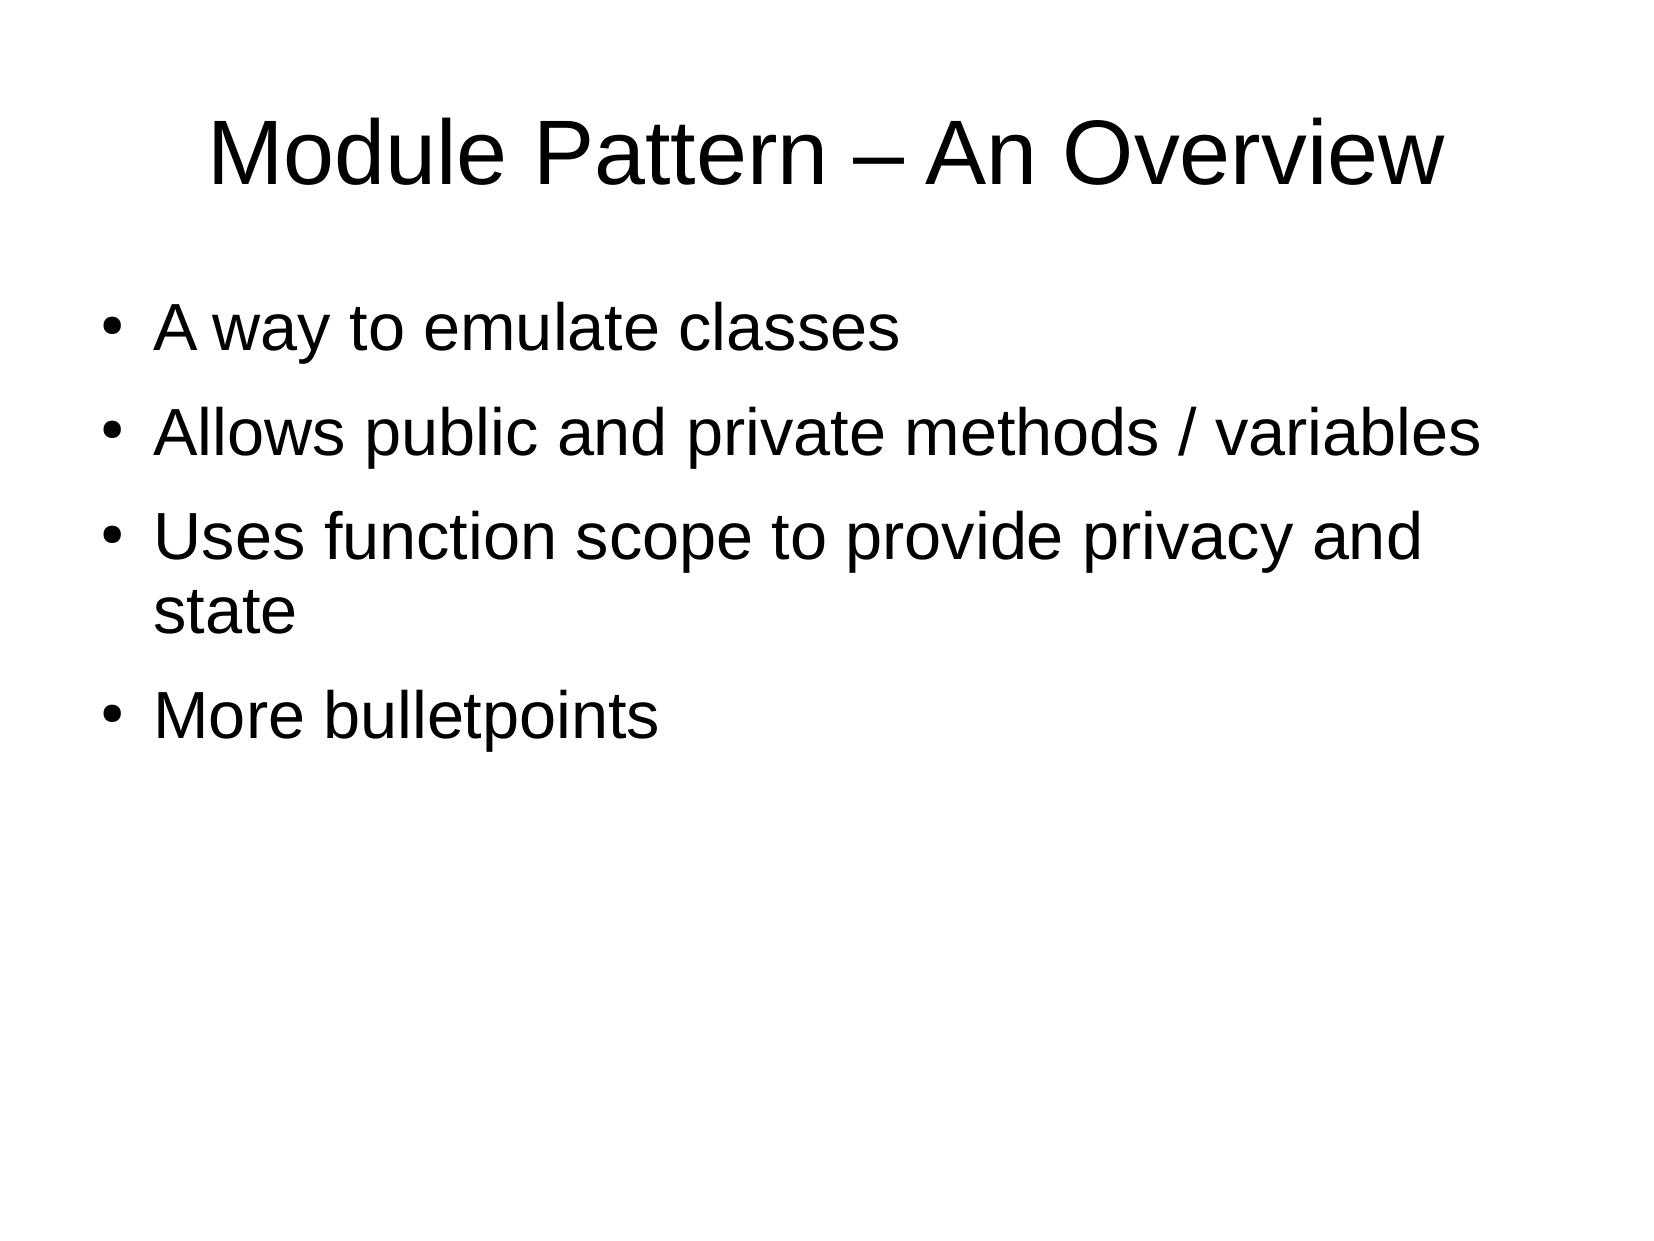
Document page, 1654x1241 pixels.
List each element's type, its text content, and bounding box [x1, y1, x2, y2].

title Module Pattern – An Overview [82, 49, 1571, 257]
list A way to emulate classes Allows public and private methods / variables Uses function scope to provide privacy and state More bulletpoints [82, 290, 1571, 1109]
